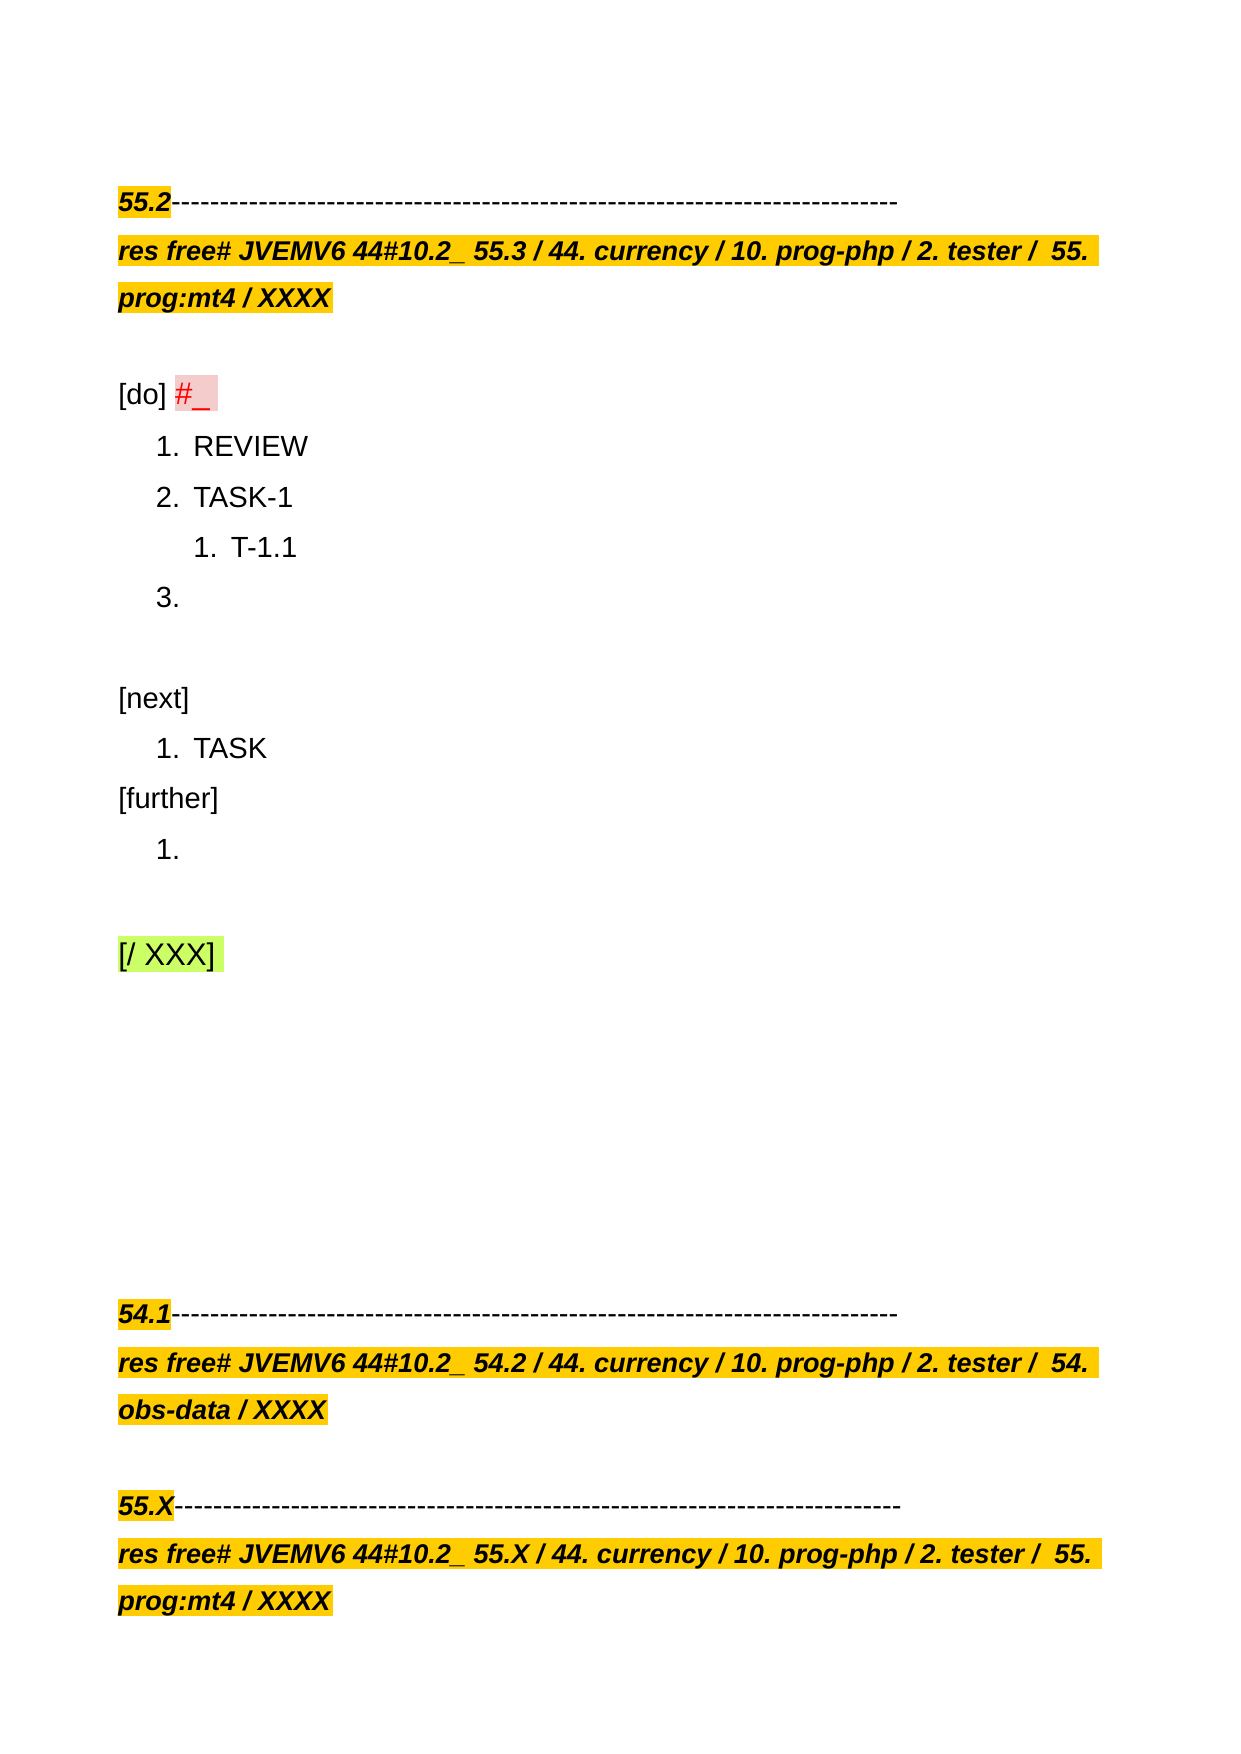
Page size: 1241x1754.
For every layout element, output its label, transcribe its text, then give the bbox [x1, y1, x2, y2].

text [do] #_ [118, 375, 1122, 411]
text [/ XXX] [118, 882, 1122, 972]
list TASK [156, 731, 1122, 765]
list REVIEW [156, 429, 1122, 463]
text res free# JVEMV6 44#10.2_ 55.X / 44. currency / 10. prog-php / 2. tester / 55. prog:mt4 / XXXX [118, 1538, 1122, 1616]
text 54.1--------------------------------------------------------------------------- [118, 1297, 1122, 1330]
text 55.X--------------------------------------------------------------------------- [118, 1487, 1122, 1521]
list TASK-1 [156, 479, 1122, 513]
list T-1.1 [193, 530, 1122, 563]
text [further] [118, 781, 1122, 815]
text [next] [118, 681, 1122, 714]
text res free# JVEMV6 44#10.2_ 55.3 / 44. currency / 10. prog-php / 2. tester / 55. prog:mt4 / XXXX [118, 235, 1122, 313]
text 55.2--------------------------------------------------------------------------- [118, 184, 1122, 218]
text res free# JVEMV6 44#10.2_ 54.2 / 44. currency / 10. prog-php / 2. tester / 54. obs-data / XXXX [118, 1347, 1122, 1425]
